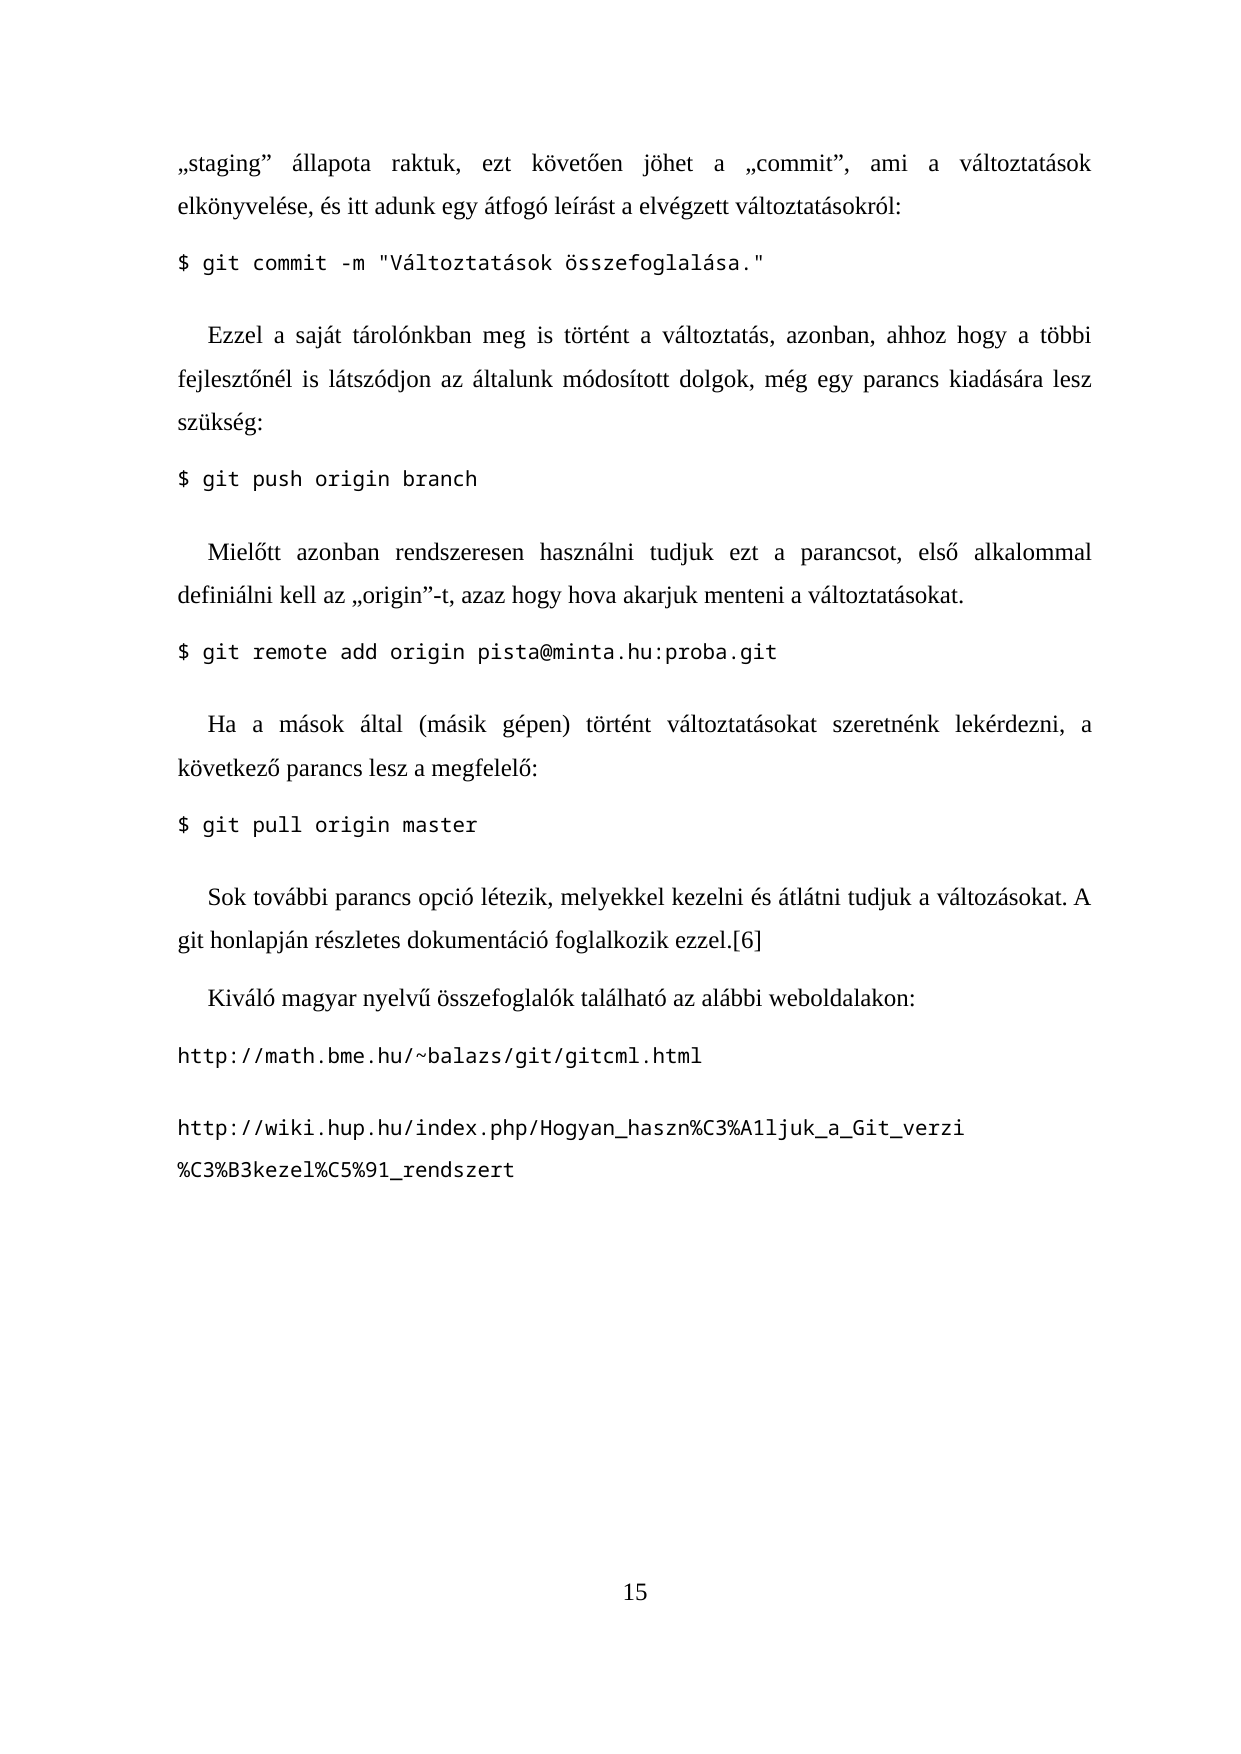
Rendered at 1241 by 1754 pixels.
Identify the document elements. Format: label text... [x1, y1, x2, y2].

text Ha a mások által (másik gépen) történt változtatásokat szeretnénk lekérdezni, a következő parancs lesz a megfelelő: [177, 709, 1093, 781]
text $ git push origin branch [177, 464, 1063, 493]
text $ git pull origin master [177, 810, 1063, 839]
text „staging” állapota raktuk, ezt követően jöhet a „commit”, ami a változtatások elkönyvelése, és itt adunk egy átfogó leírást a elvégzett változtatásokról: [177, 148, 1093, 219]
text $ git commit -m "Változtatások összefoglalása." [177, 248, 1063, 277]
text http://wiki.hup.hu/index.php/Hogyan_haszn%C3%A1ljuk_a_Git_verzi%C3%B3kezel%C5%91_rendszert [177, 1113, 1063, 1184]
text Mielőtt azonban rendszeresen használni tudjuk ezt a parancsot, első alkalommal definiálni kell az „origin”-t, azaz hogy hova akarjuk menteni a változtatásokat. [177, 537, 1093, 608]
text Ezzel a saját tárolónkban meg is történt a változtatás, azonban, ahhoz hogy a többi fejlesztőnél is látszódjon az általunk módosított dolgok, még egy parancs kiadására lesz szükség: [177, 321, 1093, 436]
text $ git remote add origin pista@minta.hu:proba.git [177, 637, 1063, 666]
text Sok további parancs opció létezik, melyekkel kezelni és átlátni tudjuk a változásokat. A git honlapján részletes dokumentáció foglalkozik ezzel.[6] [177, 882, 1093, 954]
text Kiváló magyar nyelvű összefoglalók található az alábbi weboldalakon: [177, 983, 1093, 1012]
text http://math.bme.hu/~balazs/git/gitcml.html [177, 1041, 1063, 1069]
